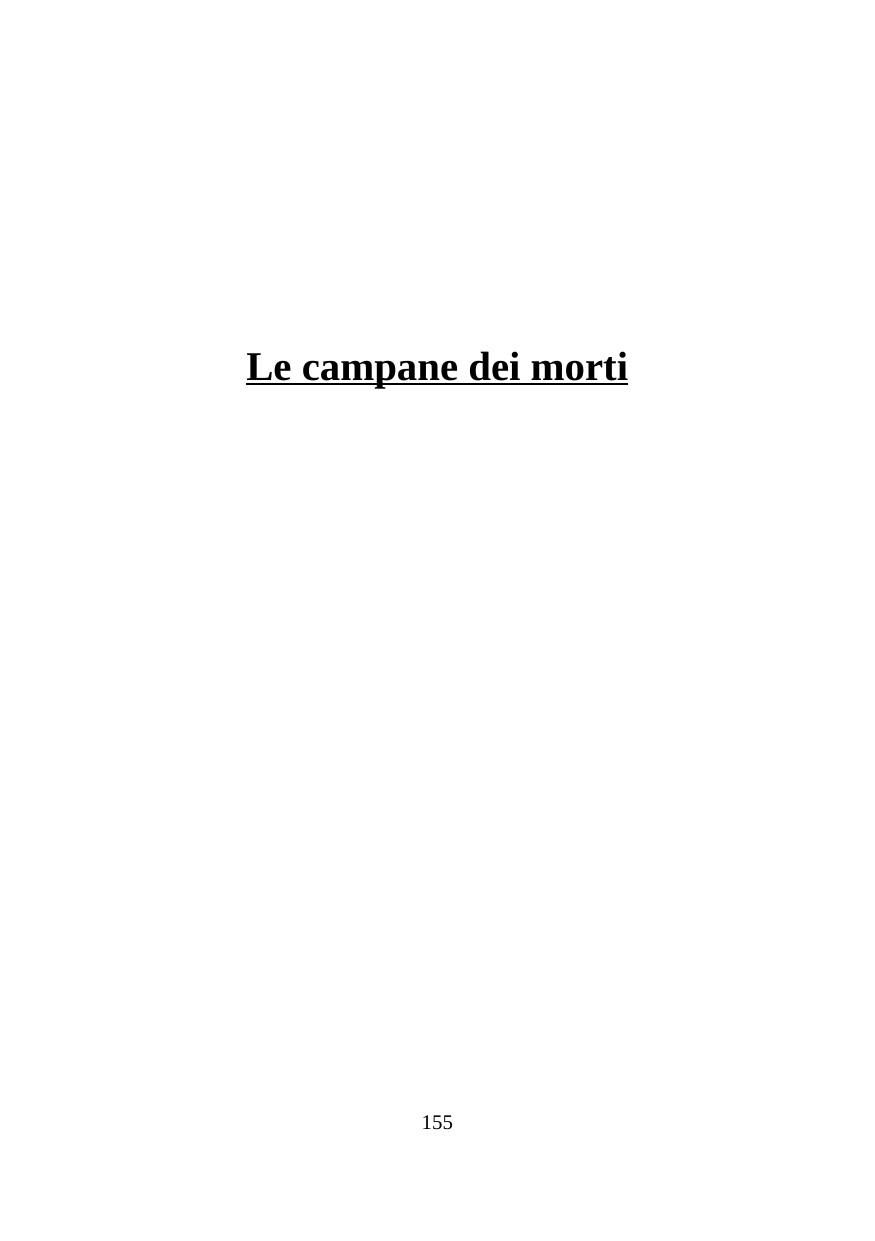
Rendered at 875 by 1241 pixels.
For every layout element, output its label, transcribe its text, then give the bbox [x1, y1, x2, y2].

subtitle Le campane dei morti [106, 342, 768, 389]
